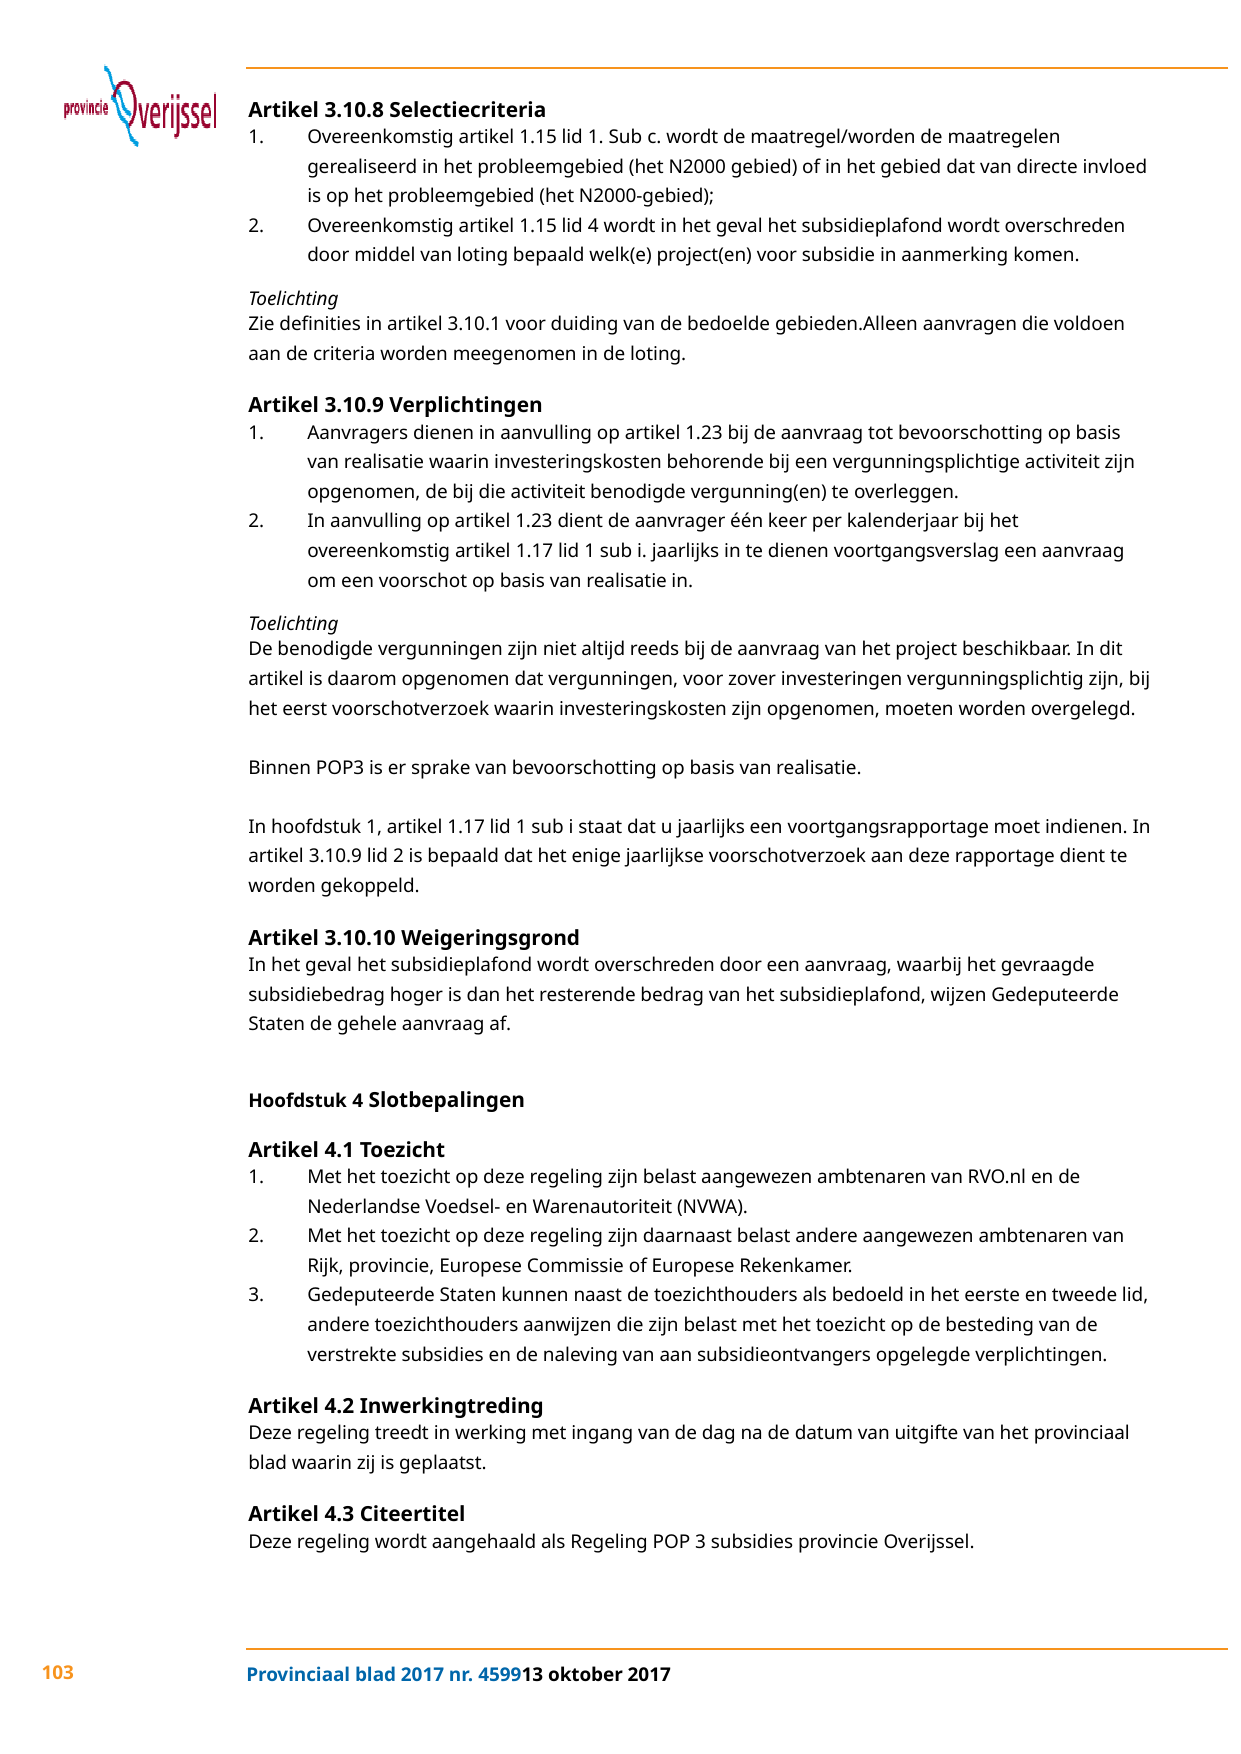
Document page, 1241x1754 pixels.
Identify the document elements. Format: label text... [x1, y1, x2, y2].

text Toelichting [248, 285, 1152, 310]
text In hoofdstuk 1, artikel 1.17 lid 1 sub i staat dat u jaarlijks een voortgangsrapportage moet indienen. In artikel 3.10.9 lid 2 is bepaald dat het enige jaarlijkse voorschotverzoek aan deze rapportage dient te worden gekoppeld. [248, 813, 1152, 898]
text Artikel 3.10.9 Verplichtingen [248, 390, 1152, 419]
text Artikel 3.10.10 Weigeringsgrond [248, 923, 1152, 951]
list Aanvragers dienen in aanvulling op artikel 1.23 bij de aanvraag tot bevoorschotting op basis van realisatie waarin investeringskosten behorende bij een vergunningsplichtige activiteit zijn opgenomen, de bij die activiteit benodigde vergunning(en) te overleggen. [248, 419, 1152, 504]
text Toelichting [248, 610, 1152, 636]
text Artikel 4.1 Toezicht [248, 1135, 1152, 1163]
list Gedeputeerde Staten kunnen naast de toezichthouders als bedoeld in het eerste en tweede lid, andere toezichthouders aanwijzen die zijn belast met het toezicht op de besteding van de verstrekte subsidies en de naleving van aan subsidieontvangers opgelegde verplichtingen. [248, 1282, 1152, 1366]
list Overeenkomstig artikel 1.15 lid 4 wordt in het geval het subsidieplafond wordt overschreden door middel van loting bepaald welk(e) project(en) voor subsidie in aanmerking komen. [248, 212, 1152, 267]
text Artikel 4.3 Citeertitel [248, 1499, 1152, 1528]
list Met het toezicht op deze regeling zijn belast aangewezen ambtenaren van RVO.nl en de Nederlandse Voedsel- en Warenautoriteit (NVWA). [248, 1163, 1152, 1218]
picture [41, 47, 231, 172]
text De benodigde vergunningen zijn niet altijd reeds bij de aanvraag van het project beschikbaar. In dit artikel is daarom opgenomen dat vergunningen, voor zover investeringen vergunningsplichtig zijn, bij het eerst voorschotverzoek waarin investeringskosten zijn opgenomen, moeten worden overgelegd. [248, 636, 1152, 721]
text Artikel 4.2 Inwerkingtreding [248, 1391, 1152, 1419]
text Zie definities in artikel 3.10.1 voor duiding van de bedoelde gebieden.Alleen aanvragen die voldoen aan de criteria worden meegenomen in de loting. [248, 310, 1152, 366]
text Binnen POP3 is er sprake van bevoorschotting op basis van realisatie. [248, 754, 1152, 780]
text Hoofdstuk 4 Slotbepalingen [248, 1086, 1152, 1114]
list Overeenkomstig artikel 1.15 lid 1. Sub c. wordt de maatregel/worden de maatregelen gerealiseerd in het probleemgebied (het N2000 gebied) of in het gebied dat van directe invloed is op het probleemgebied (het N2000-gebied); [248, 123, 1152, 208]
text Deze regeling wordt aangehaald als Regeling POP 3 subsidies provincie Overijssel. [248, 1528, 1152, 1554]
list Met het toezicht op deze regeling zijn daarnaast belast andere aangewezen ambtenaren van Rijk, provincie, Europese Commissie of Europese Rekenkamer. [248, 1222, 1152, 1278]
text In het geval het subsidieplafond wordt overschreden door een aanvraag, waarbij het gevraagde subsidiebedrag hoger is dan het resterende bedrag van het subsidieplafond, wijzen Gedeputeerde Staten de gehele aanvraag af. [248, 951, 1152, 1036]
text Deze regeling treedt in werking met ingang van de dag na de datum van uitgifte van het provinciaal blad waarin zij is geplaatst. [248, 1419, 1152, 1475]
text Artikel 3.10.8 Selectiecriteria [248, 95, 1152, 123]
list In aanvulling op artikel 1.23 dient de aanvrager één keer per kalenderjaar bij het overeenkomstig artikel 1.17 lid 1 sub i. jaarlijks in te dienen voortgangsverslag een aanvraag om een voorschot op basis van realisatie in. [248, 508, 1152, 592]
